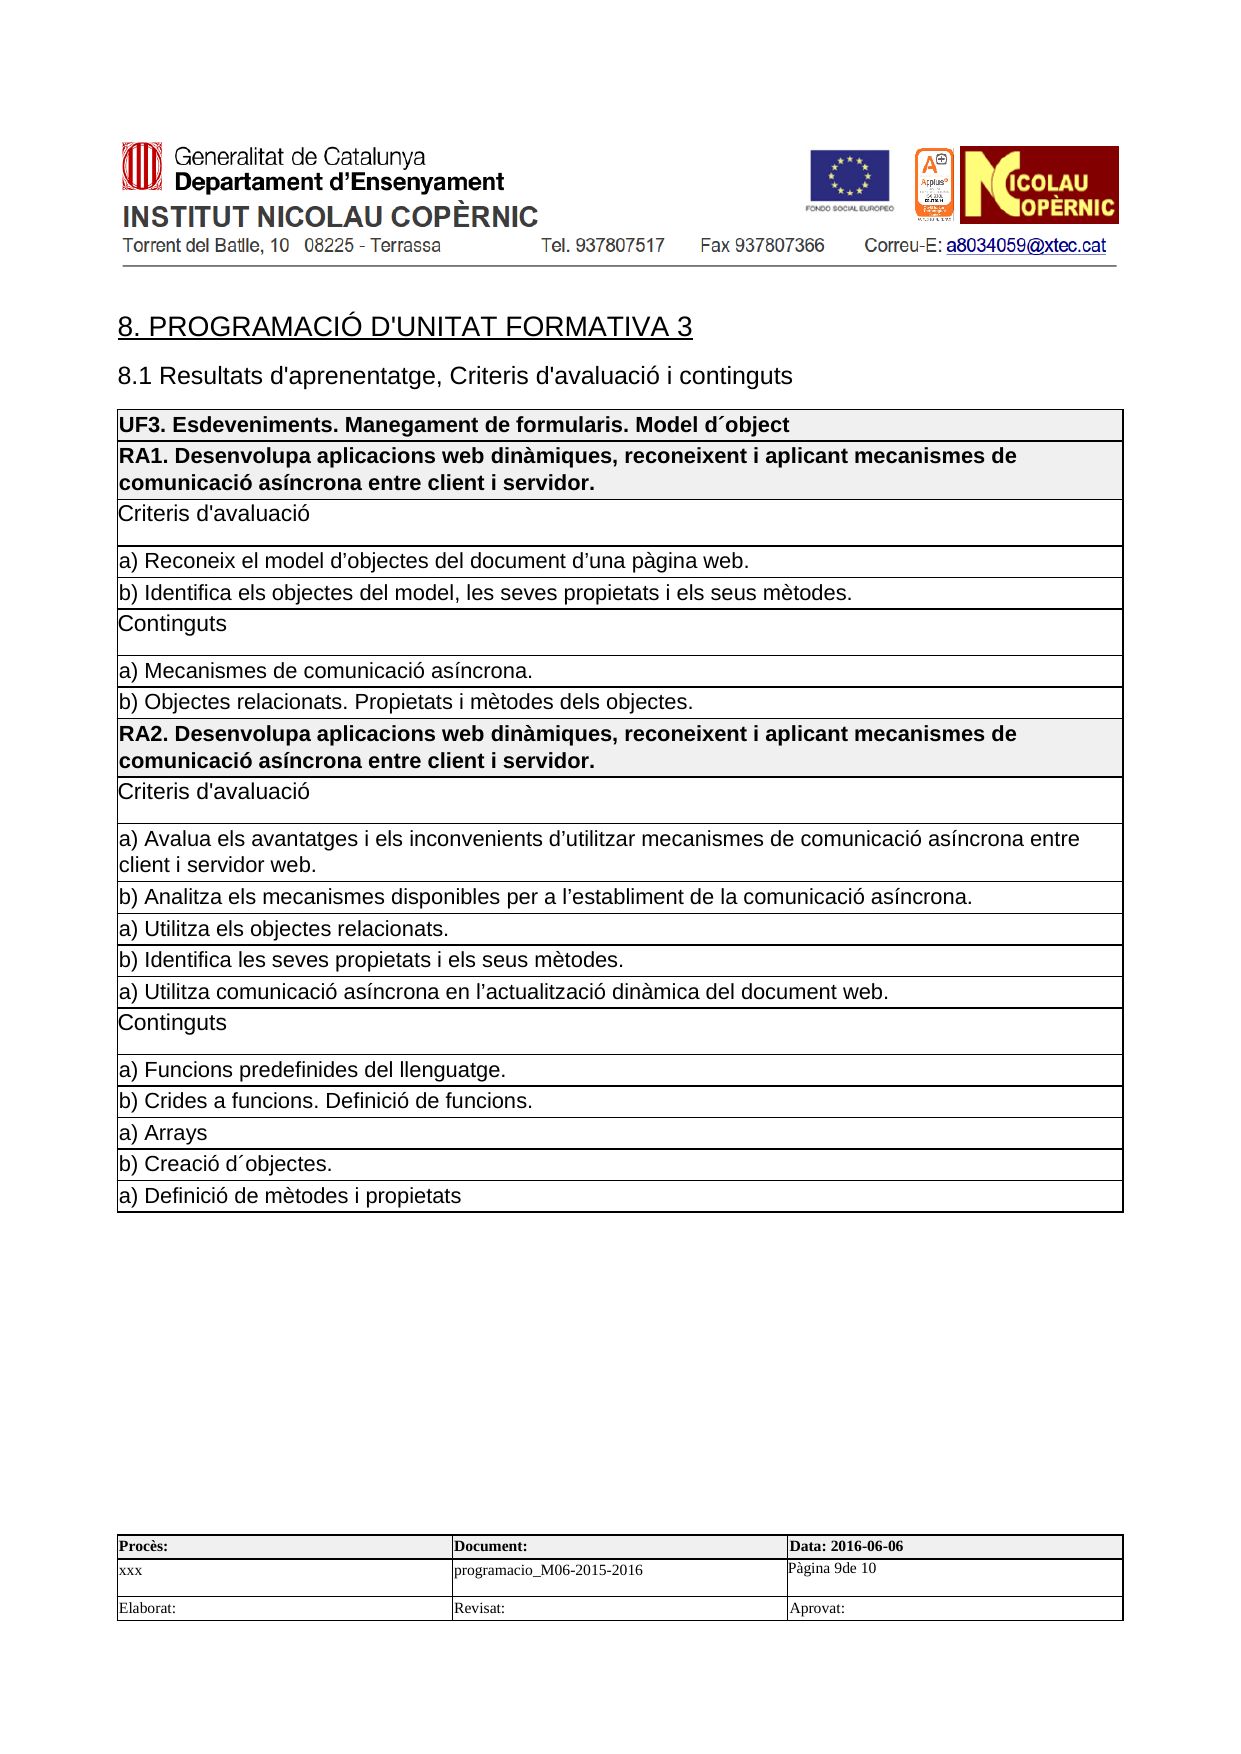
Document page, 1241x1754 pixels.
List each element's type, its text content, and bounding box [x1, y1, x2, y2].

table_cell Continguts [118, 610, 1122, 654]
table_cell RA2. Desenvolupa aplicacions web dinàmiques, reconeixent i aplicant mecanismes de comunicació asíncrona entre client i servidor. [118, 719, 1122, 776]
table_cell b) Crides a funcions. Definició de funcions. [118, 1087, 1122, 1117]
table_cell Criteris d'avaluació [118, 778, 1122, 822]
text 8.1 Resultats d'aprenentatge, Criteris d'avaluació i continguts [117, 361, 1123, 390]
table_cell a) Utilitza els objectes relacionats. [118, 914, 1122, 944]
table_cell RA1. Desenvolupa aplicacions web dinàmiques, reconeixent i aplicant mecanismes de comunicació asíncrona entre client i servidor. [118, 442, 1122, 499]
table_cell a) Reconeix el model d’objectes del document d’una pàgina web. [118, 547, 1122, 577]
table_cell Continguts [118, 1009, 1122, 1053]
table_cell Criteris d'avaluació [118, 500, 1122, 545]
table_cell b) Objectes relacionats. Propietats i mètodes dels objectes. [118, 688, 1122, 718]
table_cell b) Analitza els mecanismes disponibles per a l’establiment de la comunicació asíncrona. [118, 882, 1122, 912]
text 8. PROGRAMACIÓ D'UNITAT FORMATIVA 3 [117, 310, 1123, 342]
table_cell a) Mecanismes de comunicació asíncrona. [118, 656, 1122, 686]
table_cell a) Avalua els avantatges i els inconvenients d’utilitzar mecanismes de comunicació asíncrona entre client i servidor web. [118, 824, 1122, 881]
table_cell a) Definició de mètodes i propietats [118, 1181, 1122, 1211]
table_cell a) Funcions predefinides del llenguatge. [118, 1055, 1122, 1085]
table_cell a) Utilitza comunicació asíncrona en l’actualització dinàmica del document web. [118, 977, 1122, 1007]
table_cell b) Identifica els objectes del model, les seves propietats i els seus mètodes. [118, 578, 1122, 608]
table_cell b) Identifica les seves propietats i els seus mètodes. [118, 946, 1122, 976]
table_cell a) Arrays [118, 1118, 1122, 1148]
table_header UF3. Esdeveniments. Manegament de formularis. Model d´object [118, 410, 1122, 440]
table_cell b) Creació d´objectes. [118, 1150, 1122, 1180]
